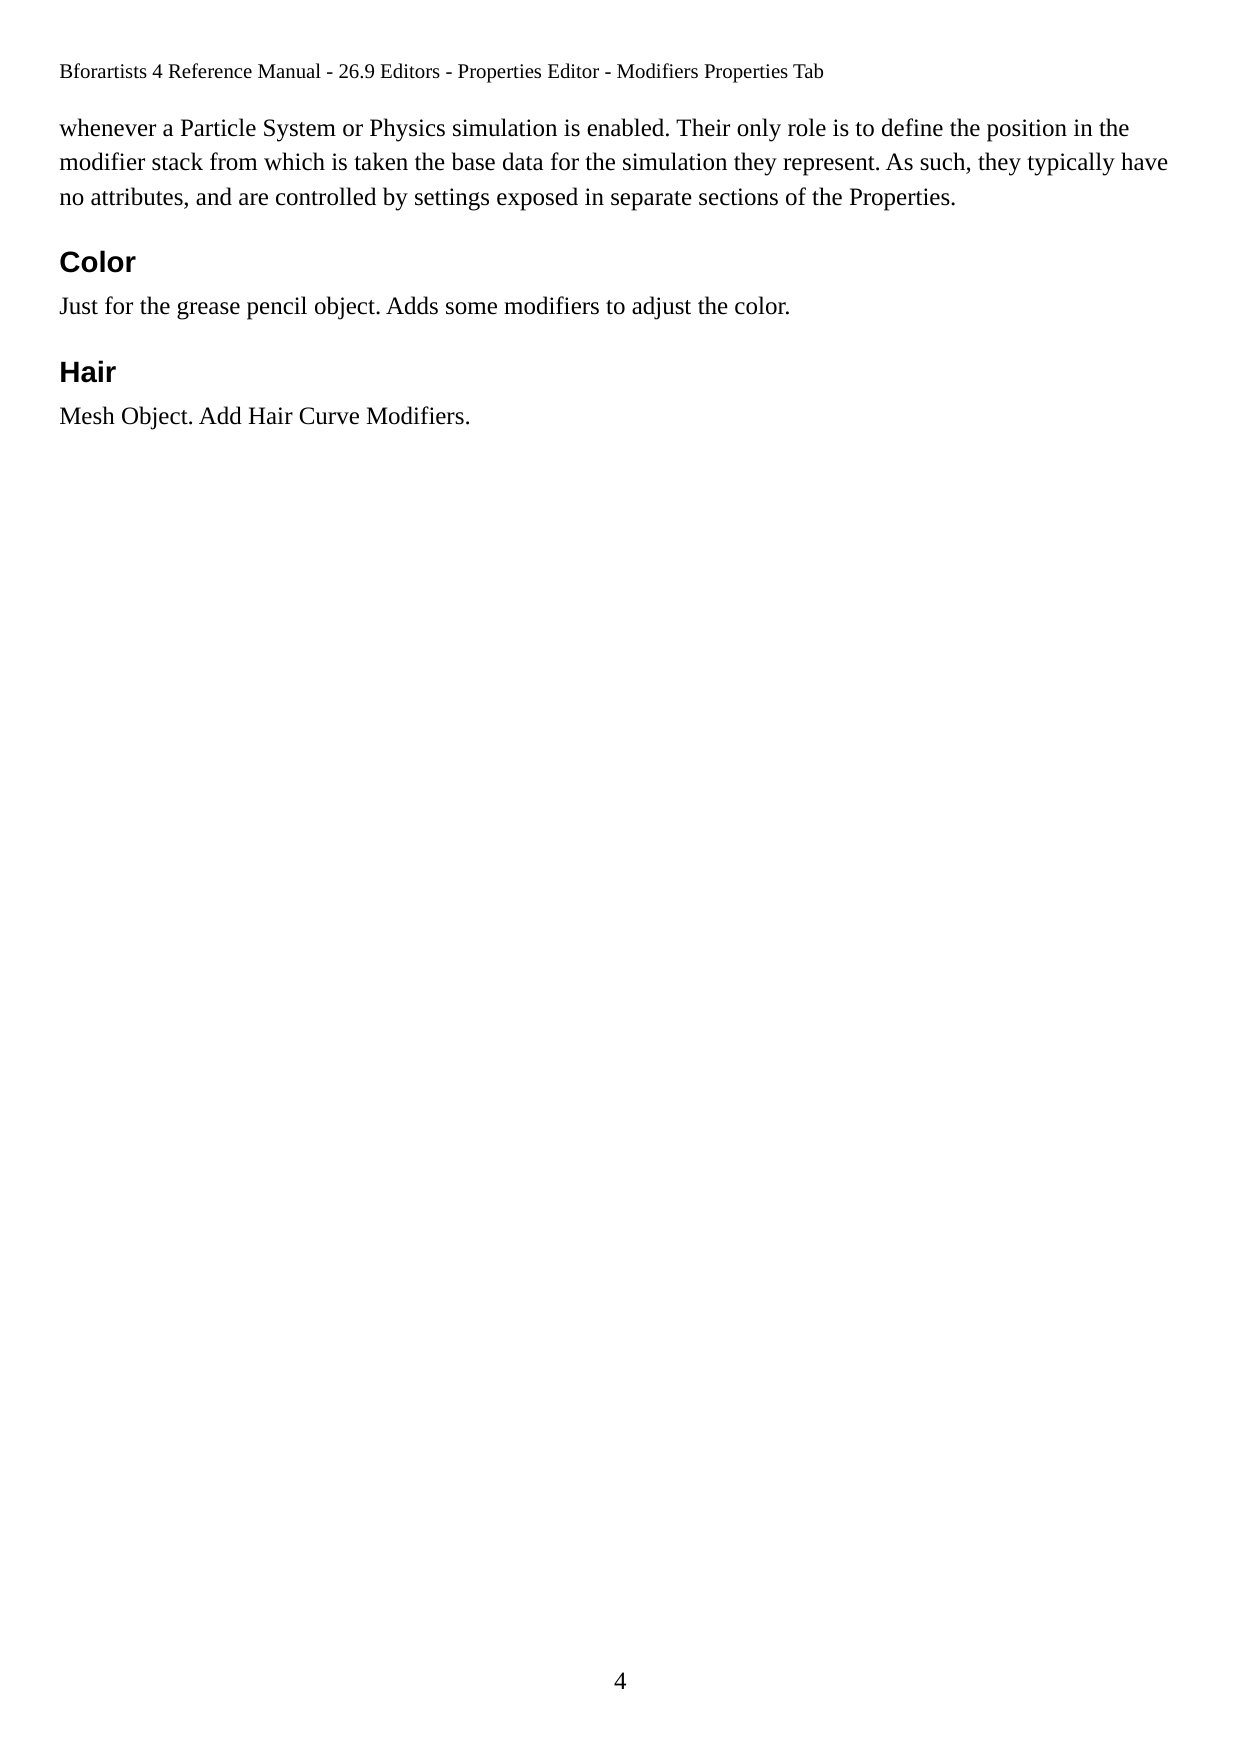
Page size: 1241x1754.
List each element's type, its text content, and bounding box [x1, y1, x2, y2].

text whenever a Particle System or Physics simulation is enabled. Their only role is to define the position in the modifier stack from which is taken the base data for the simulation they represent. As such, they typically have no attributes, and are controlled by settings exposed in separate sections of the Properties. [59, 113, 1181, 210]
subtitle Color [59, 245, 1181, 279]
subtitle Hair [59, 355, 1181, 389]
text Mesh Object. Add Hair Curve Modifiers. [59, 401, 1181, 430]
text Just for the grease pencil object. Adds some modifiers to adjust the color. [59, 291, 1181, 320]
